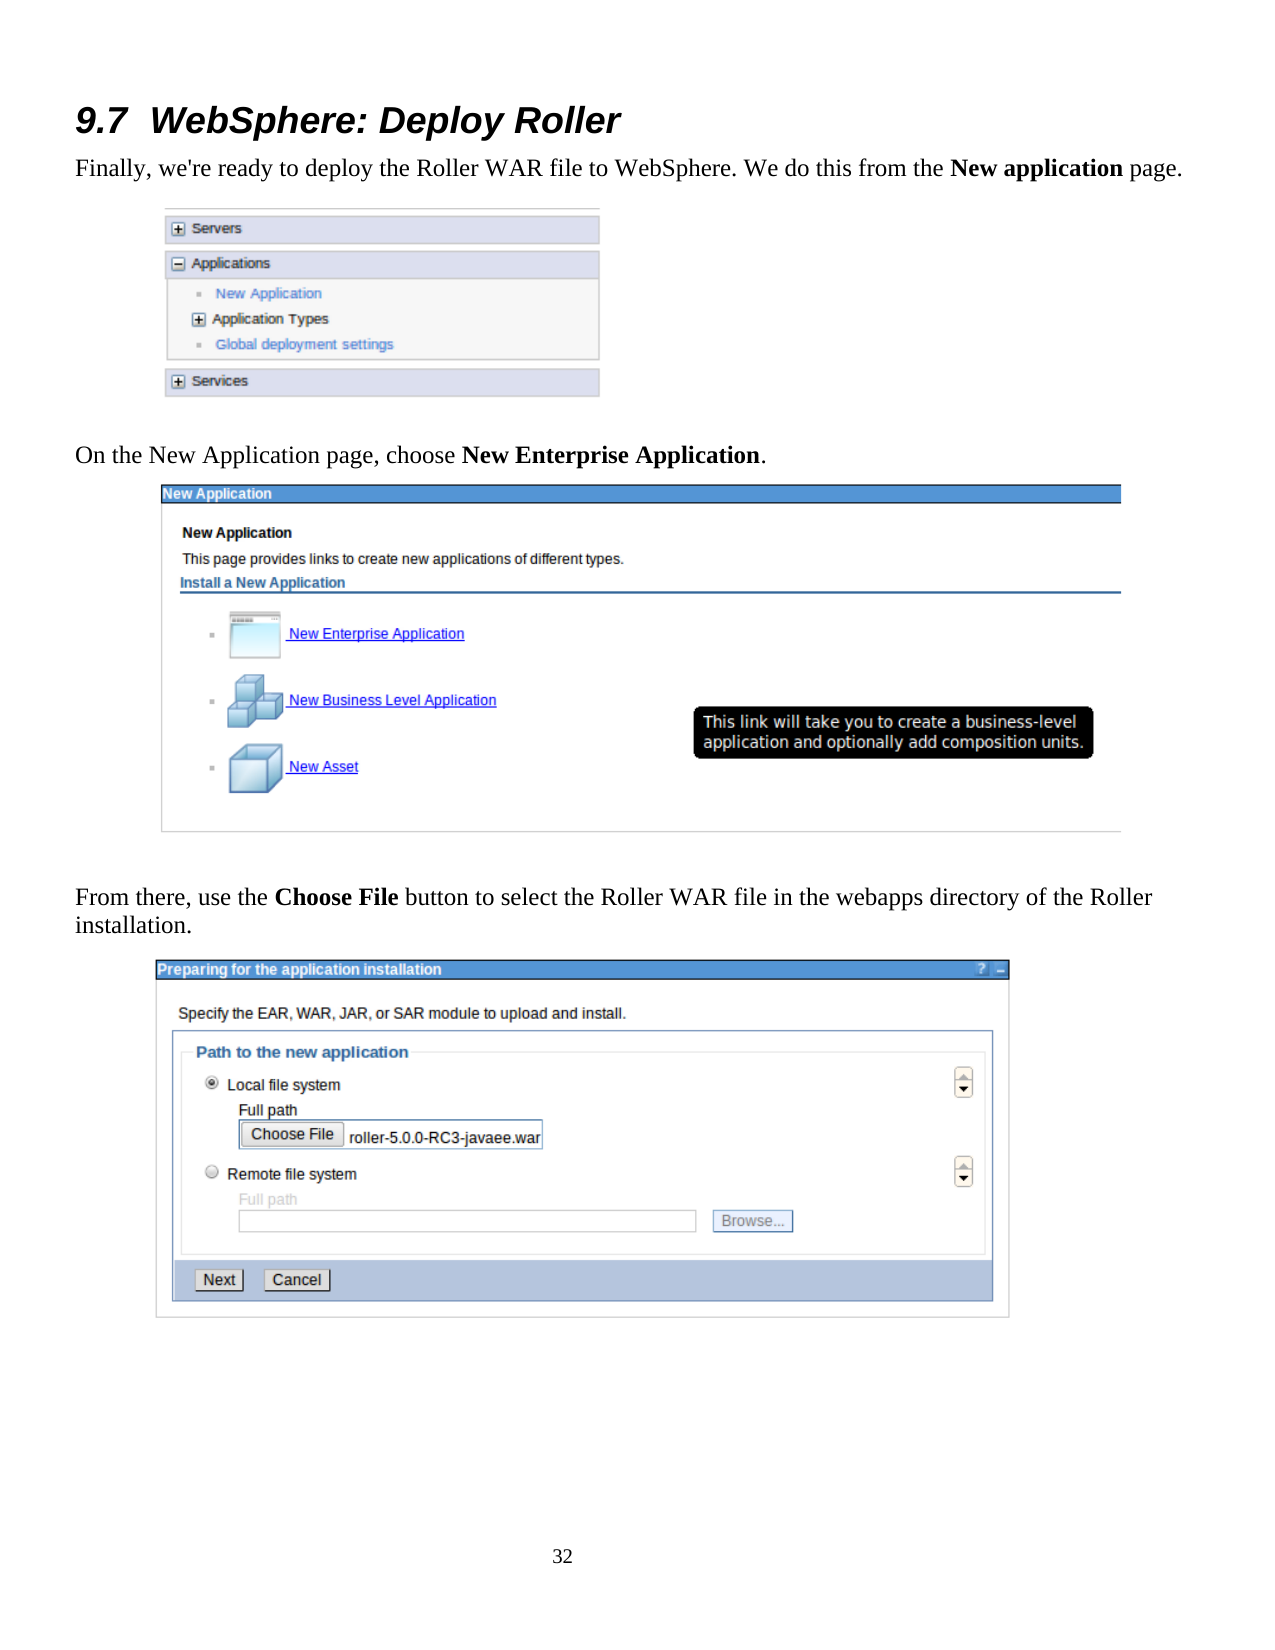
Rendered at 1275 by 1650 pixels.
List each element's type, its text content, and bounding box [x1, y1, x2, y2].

picture [162, 208, 608, 402]
text On the New Application page, choose New Enterprise Application. [75, 441, 1200, 469]
picture [152, 951, 1021, 1323]
subtitle WebSphere: Deploy Roller [75, 100, 1200, 142]
picture [154, 481, 1122, 843]
text Finally, we're ready to deploy the Roller WAR file to WebSphere. We do this from the New application page. [75, 154, 1200, 182]
text From there, use the Choose File button to select the Roller WAR file in the webapps directory of the Roller installation. [75, 883, 1200, 939]
